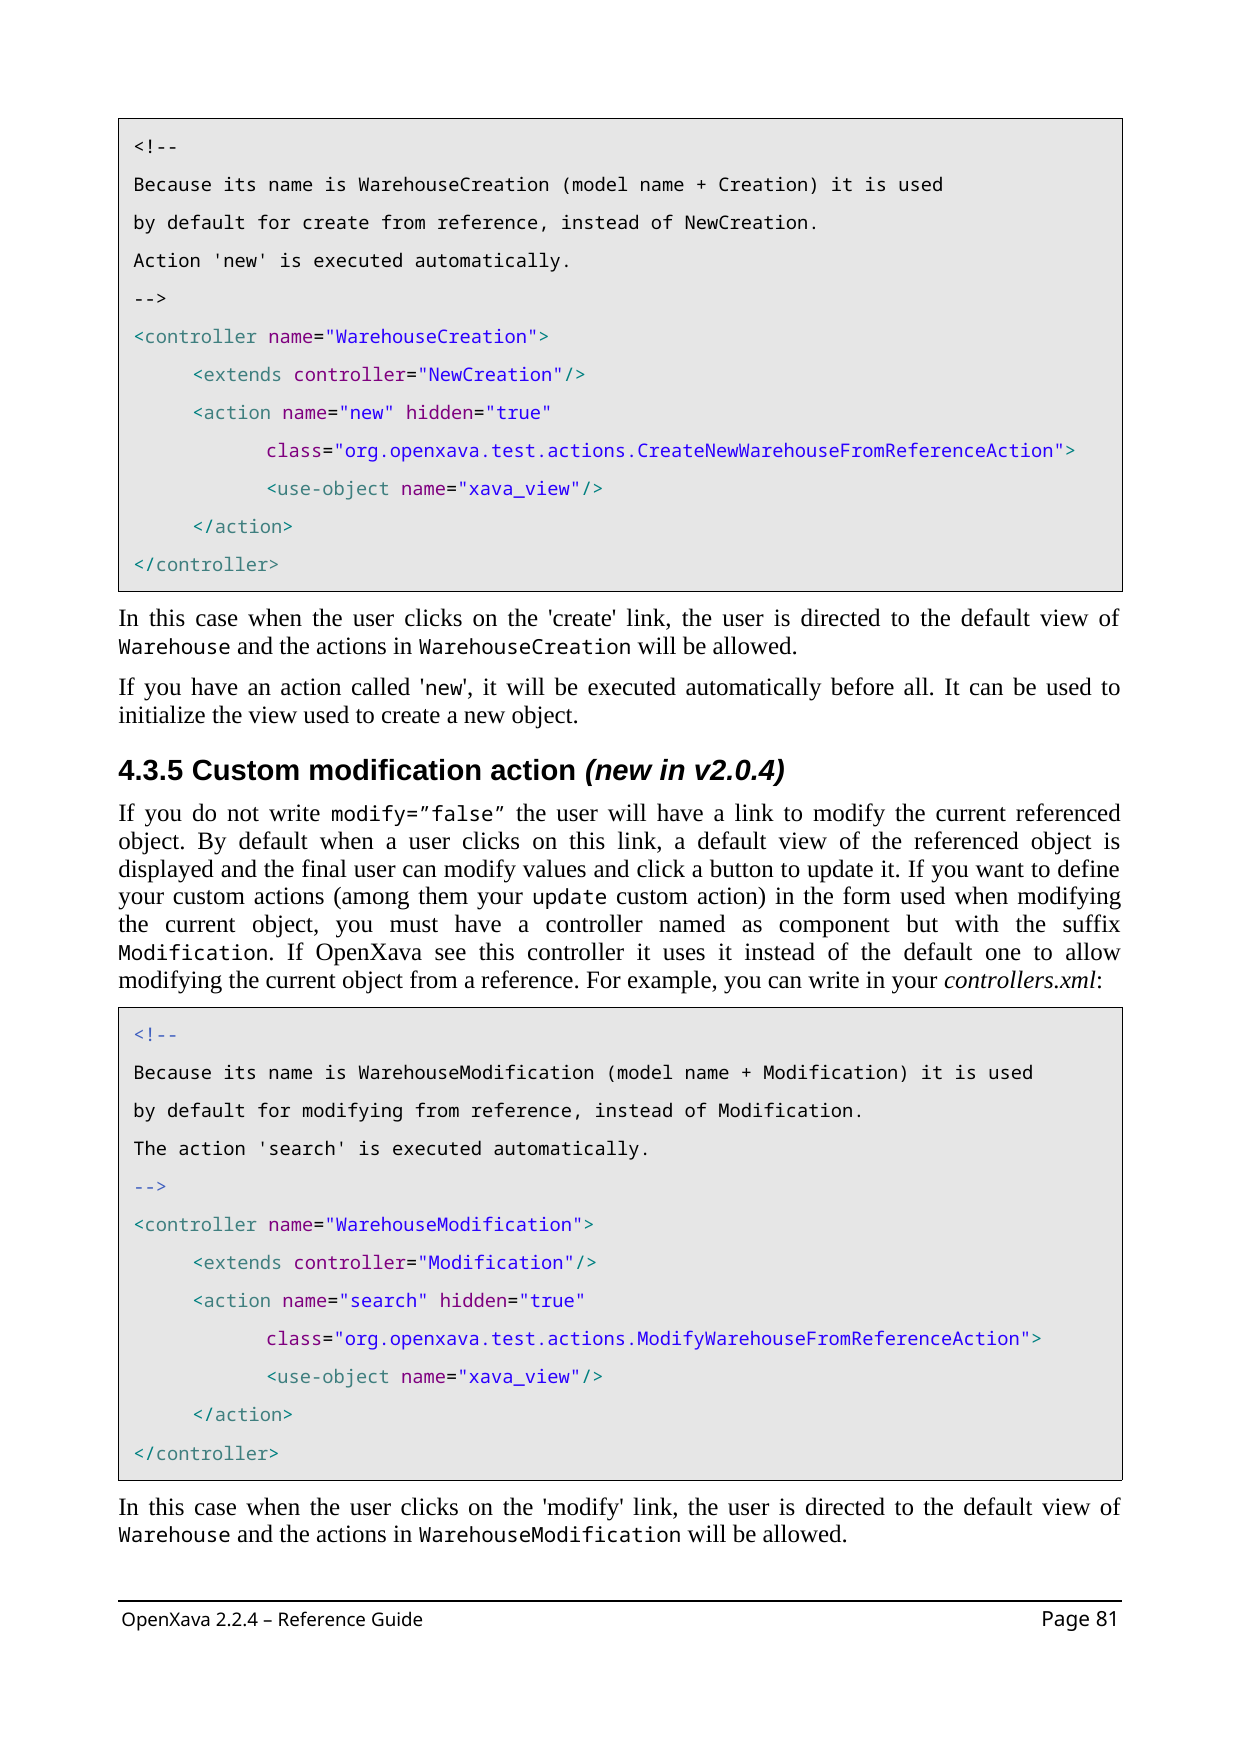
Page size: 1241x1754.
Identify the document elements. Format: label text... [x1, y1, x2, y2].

text If you do not write modify=”false” the user will have a link to modify the current referenced object. By default when a user clicks on this link, a default view of the referenced object is displayed and the final user can modify values and click a button to update it. If you want to define your custom actions (among them your update custom action) in the form used when modifying the current object, you must have a controller named as component but with the suffix Modification. If OpenXava see this controller it uses it instead of the default one to allow modifying the current object from a reference. For example, you can write in your controllers.xml: [118, 799, 1122, 994]
text by default for create from reference, instead of NewCreation. [119, 194, 1122, 232]
text </controller> [119, 536, 1122, 591]
text Action 'new' is executed automatically. [119, 232, 1122, 270]
subtitle Custom modification action (new in v2.0.4) [118, 753, 1122, 786]
text <action name="new" hidden="true" [119, 384, 1122, 422]
text </action> [119, 498, 1122, 536]
text <use-object name="xava_view"/> [119, 460, 1122, 498]
text <extends controller="Modification"/> [119, 1235, 1122, 1273]
text --> [119, 1159, 1122, 1197]
text <controller name="WarehouseCreation"> [119, 308, 1122, 346]
text <controller name="WarehouseModification"> [119, 1197, 1122, 1235]
text <!-- [119, 119, 1122, 156]
text <action name="search" hidden="true" [119, 1273, 1122, 1311]
text In this case when the user clicks on the 'create' link, the user is directed to the default view of Warehouse and the actions in WarehouseCreation will be allowed. [118, 604, 1122, 660]
text class="org.openxava.test.actions.CreateNewWarehouseFromReferenceAction"> [119, 422, 1122, 460]
text <extends controller="NewCreation"/> [119, 346, 1122, 384]
text The action 'search' is executed automatically. [119, 1121, 1122, 1159]
text Because its name is WarehouseCreation (model name + Creation) it is used [119, 156, 1122, 194]
text Because its name is WarehouseModification (model name + Modification) it is used [119, 1045, 1122, 1083]
text <!-- [119, 1008, 1122, 1045]
text In this case when the user clicks on the 'modify' link, the user is directed to the default view of Warehouse and the actions in WarehouseModification will be allowed. [118, 1493, 1122, 1549]
text </controller> [119, 1425, 1122, 1480]
text If you have an action called 'new', it will be executed automatically before all. It can be used to initialize the view used to create a new object. [118, 673, 1122, 728]
text class="org.openxava.test.actions.ModifyWarehouseFromReferenceAction"> [119, 1311, 1122, 1349]
text <use-object name="xava_view"/> [119, 1349, 1122, 1387]
text by default for modifying from reference, instead of Modification. [119, 1083, 1122, 1121]
text </action> [119, 1387, 1122, 1425]
text --> [119, 270, 1122, 308]
